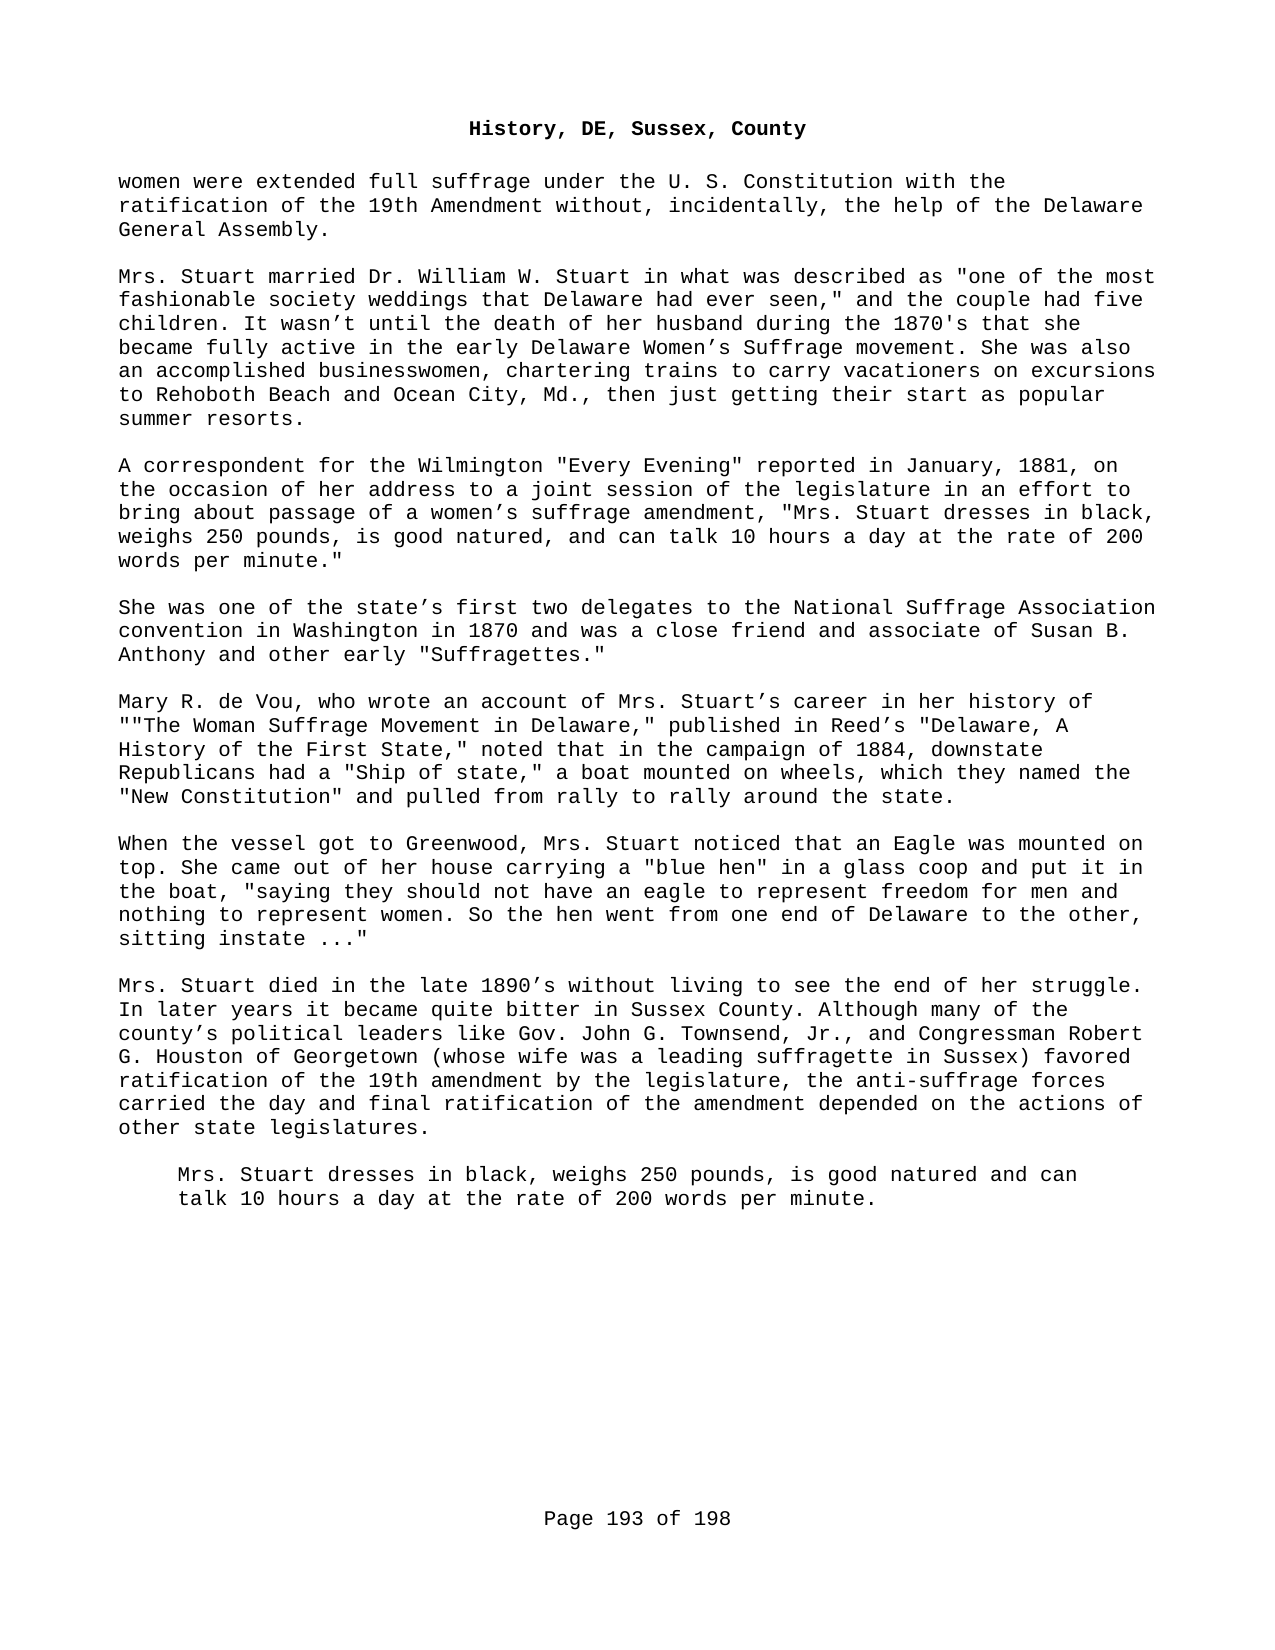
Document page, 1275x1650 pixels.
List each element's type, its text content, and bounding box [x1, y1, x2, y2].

text When the vessel got to Greenwood, Mrs. Stuart noticed that an Eagle was mounted on top. She came out of her house carrying a "blue hen" in a glass coop and put it in the boat, "saying they should not have an eagle to represent freedom for men and nothing to represent women. So the hen went from one end of Delaware to the other, sitting instate ..." [118, 833, 1157, 952]
text Mrs. Stuart dresses in black, weighs 250 pounds, is good natured and can talk 10 hours a day at the rate of 200 words per minute. [177, 1164, 1098, 1212]
text She was one of the state’s first two delegates to the National Suffrage Association convention in Washington in 1870 and was a close friend and associate of Susan B. Anthony and other early "Suffragettes." [118, 597, 1157, 668]
text Mrs. Stuart married Dr. William W. Stuart in what was described as "one of the most fashionable society weddings that Delaware had ever seen," and the couple had five children. It wasn’t until the death of her husband during the 1870's that she became fully active in the early Delaware Women’s Suffrage movement. She was also an accomplished businesswomen, chartering trains to carry vacationers on excursions to Rehoboth Beach and Ocean City, Md., then just getting their start as popular summer resorts. [118, 266, 1157, 431]
text women were extended full suffrage under the U. S. Constitution with the ratification of the 19th Amendment without, incidentally, the help of the Delaware General Assembly. [118, 171, 1157, 242]
text Mrs. Stuart died in the late 1890’s without living to see the end of her struggle. In later years it became quite bitter in Sussex County. Although many of the county’s political leaders like Gov. John G. Townsend, Jr., and Congressman Robert G. Houston of Georgetown (whose wife was a leading suffragette in Sussex) favored ratification of the 19th amendment by the legislature, the anti-suffrage forces carried the day and final ratification of the amendment depended on the actions of other state legislatures. [118, 975, 1157, 1141]
text A correspondent for the Wilmington "Every Evening" reported in January, 1881, on the occasion of her address to a joint session of the legislature in an effort to bring about passage of a women’s suffrage amendment, "Mrs. Stuart dresses in black, weighs 250 pounds, is good natured, and can talk 10 hours a day at the rate of 200 words per minute." [118, 455, 1157, 573]
text Mary R. de Vou, who wrote an account of Mrs. Stuart’s career in her history of ""The Woman Suffrage Movement in Delaware," published in Reed’s "Delaware, A History of the First State," noted that in the campaign of 1884, downstate Republicans had a "Ship of state," a boat mounted on wheels, which they named the "New Constitution" and pulled from rally to rally around the state. [118, 691, 1157, 810]
